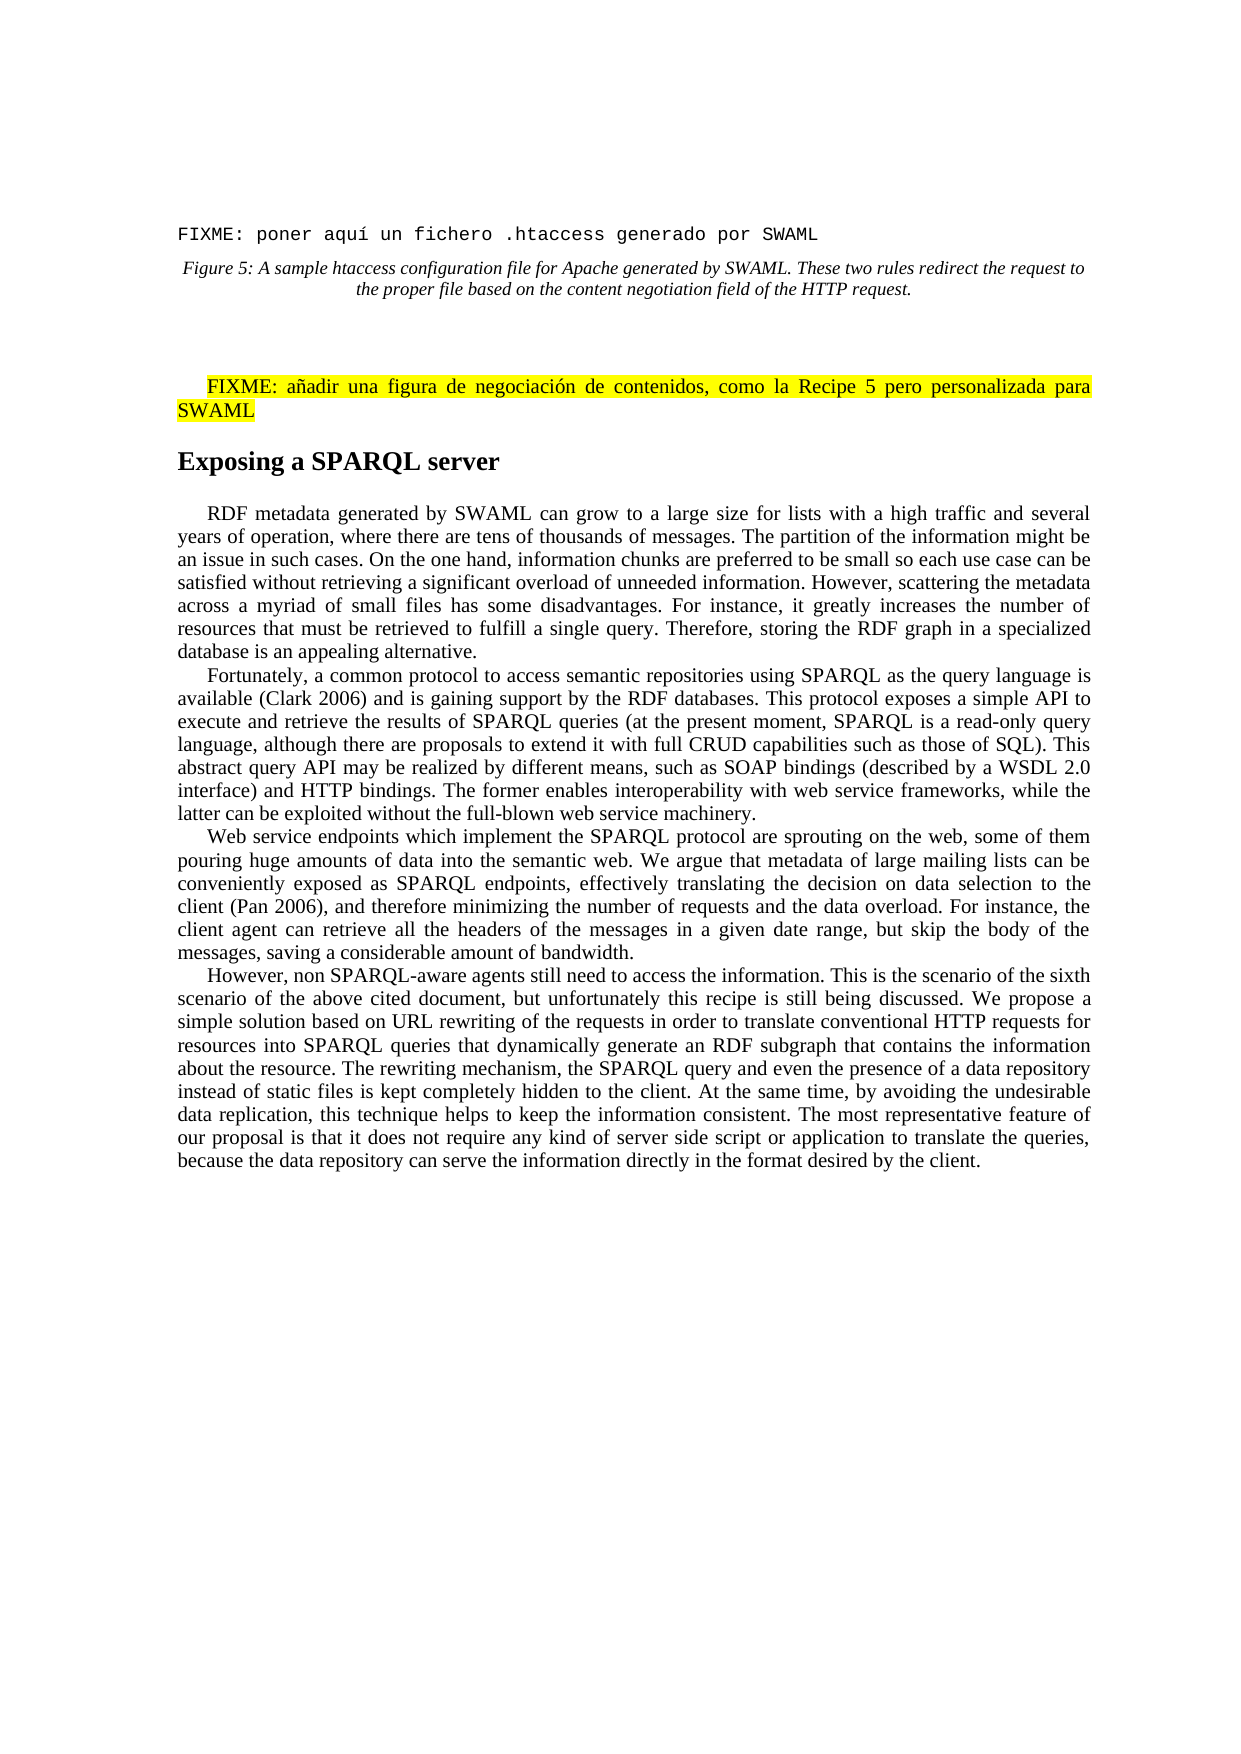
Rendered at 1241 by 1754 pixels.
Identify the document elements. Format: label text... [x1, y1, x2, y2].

text FIXME: añadir una figura de negociación de contenidos, como la Recipe 5 pero personalizada para SWAML [177, 375, 1092, 422]
text Fortunately, a common protocol to access semantic repositories using SPARQL as the query language is available (Clark 2006) and is gaining support by the RDF databases. This protocol exposes a simple API to execute and retrieve the results of SPARQL queries (at the present moment, SPARQL is a read-only query language, although there are proposals to extend it with full CRUD capabilities such as those of SQL). This abstract query API may be realized by different means, such as SOAP bindings (described by a WSDL 2.0 interface) and HTTP bindings. The former enables interoperability with web service frameworks, while the latter can be exploited without the full-blown web service machinery. [177, 663, 1092, 825]
text However, non SPARQL-aware agents still need to access the information. This is the scenario of the sixth scenario of the above cited document, but unfortunately this recipe is still being discussed. We propose a simple solution based on URL rewriting of the requests in order to translate conventional HTTP requests for resources into SPARQL queries that dynamically generate an RDF subgraph that contains the information about the resource. The rewriting mechanism, the SPARQL query and even the presence of a data repository instead of static files is kept completely hidden to the client. At the same time, by avoiding the undesirable data replication, this technique helps to keep the information consistent. The most representative feature of our proposal is that it does not require any kind of server side script or application to translate the queries, because the data repository can serve the information directly in the format desired by the client. [177, 964, 1092, 1172]
text FIXME: poner aquí un fichero .htaccess generado por SWAML [177, 224, 1092, 246]
text Web service endpoints which implement the SPARQL protocol are sprouting on the web, some of them pouring huge amounts of data into the semantic web. We argue that metadata of large mailing lists can be conveniently exposed as SPARQL endpoints, effectively translating the decision on data selection to the client (Pan 2006), and therefore minimizing the number of requests and the data overload. For instance, the client agent can retrieve all the headers of the messages in a given date range, but skip the body of the messages, saving a considerable amount of bandwidth. [177, 825, 1092, 964]
text RDF metadata generated by SWAML can grow to a large size for lists with a high traffic and several years of operation, where there are tens of thousands of messages. The partition of the information might be an issue in such cases. On the one hand, information chunks are preferred to be small so each use case can be satisfied without retrieving a significant overload of unneeded information. However, scattering the metadata across a myriad of small files has some disadvantages. For instance, it greatly increases the number of resources that must be retrieved to fulfill a single query. Therefore, storing the RDF graph in a specialized database is an appealing alternative. [177, 502, 1092, 663]
subtitle Exposing a SPARQL server [177, 447, 1092, 477]
text Figure 5: A sample htaccess configuration file for Apache generated by SWAML. These two rules redirect the request to the proper file based on the content negotiation field of the HTTP request. [177, 258, 1092, 299]
